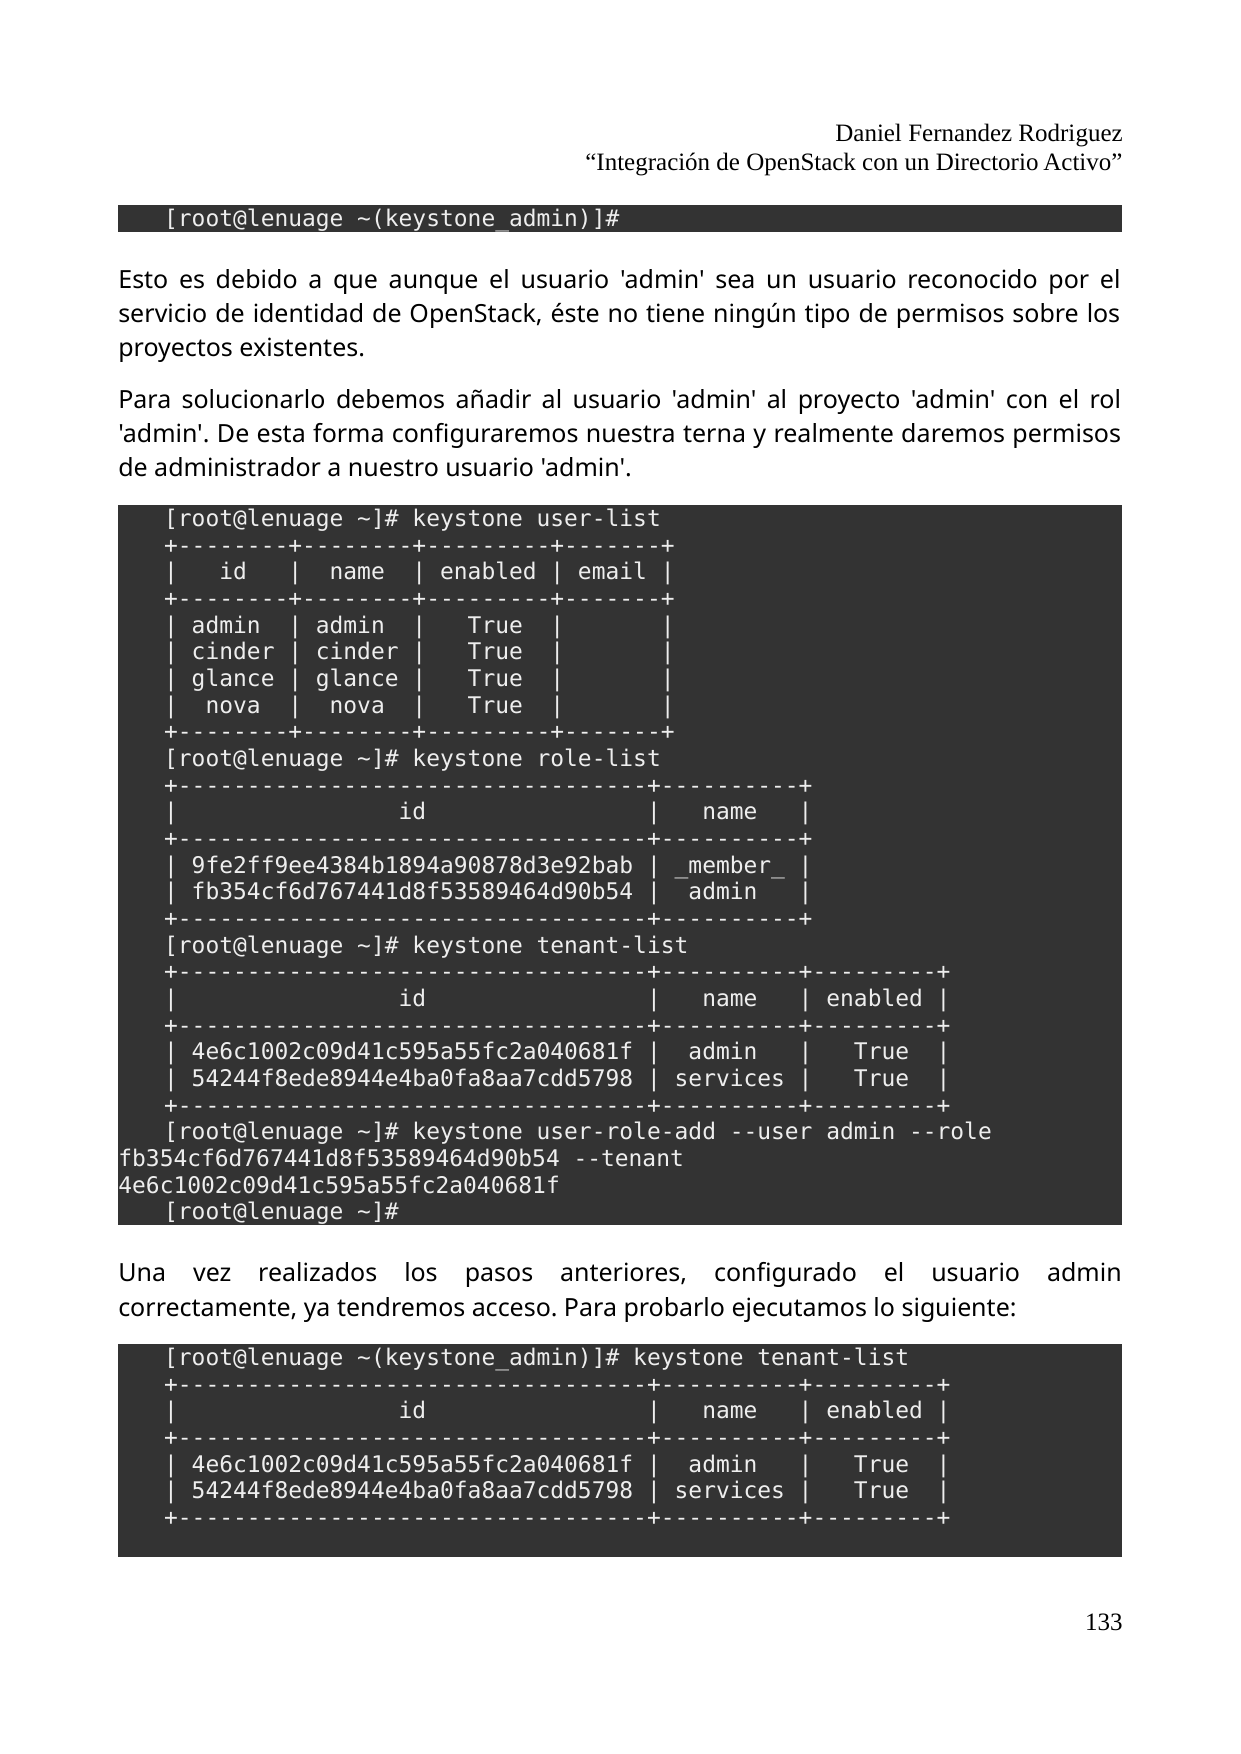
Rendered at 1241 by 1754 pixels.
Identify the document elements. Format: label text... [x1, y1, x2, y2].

text | cinder | cinder | True | | [118, 638, 1122, 665]
text | glance | glance | True | | [118, 665, 1122, 692]
text Una vez realizados los pasos anteriores, configurado el usuario admin correctamente, ya tendremos acceso. Para probarlo ejecutamos lo siguiente: [118, 1255, 1122, 1323]
text Para solucionarlo debemos añadir al usuario 'admin' al proyecto 'admin' con el rol 'admin'. De esta forma configuraremos nuestra terna y realmente daremos permisos de administrador a nuestro usuario 'admin'. [118, 382, 1122, 484]
text +----------------------------------+----------+ [118, 825, 1122, 852]
text | id | name | enabled | [118, 1397, 1122, 1424]
text +--------+--------+---------+-------+ [118, 718, 1122, 745]
text | 4e6c1002c09d41c595a55fc2a040681f | admin | True | [118, 1451, 1122, 1477]
text [root@lenuage ~(keystone_admin)]# [118, 205, 1122, 232]
text | admin | admin | True | | [118, 612, 1122, 638]
text | id | name | enabled | email | [118, 558, 1122, 585]
text Esto es debido a que aunque el usuario 'admin' sea un usuario reconocido por el servicio de identidad de OpenStack, éste no tiene ningún tipo de permisos sobre los proyectos existentes. [118, 262, 1122, 364]
text | 4e6c1002c09d41c595a55fc2a040681f | admin | True | [118, 1038, 1122, 1065]
text [root@lenuage ~(keystone_admin)]# keystone tenant-list [118, 1344, 1122, 1371]
text +----------------------------------+----------+---------+ [118, 1504, 1122, 1531]
text [root@lenuage ~]# [118, 1198, 1122, 1225]
text +--------+--------+---------+-------+ [118, 532, 1122, 558]
text | fb354cf6d767441d8f53589464d90b54 | admin | [118, 878, 1122, 905]
text | 54244f8ede8944e4ba0fa8aa7cdd5798 | services | True | [118, 1477, 1122, 1504]
text | id | name | [118, 798, 1122, 825]
text +----------------------------------+----------+---------+ [118, 958, 1122, 985]
text | 54244f8ede8944e4ba0fa8aa7cdd5798 | services | True | [118, 1065, 1122, 1092]
text +----------------------------------+----------+---------+ [118, 1371, 1122, 1397]
text | 9fe2ff9ee4384b1894a90878d3e92bab | _member_ | [118, 852, 1122, 878]
text [root@lenuage ~]# keystone user-list [118, 505, 1122, 532]
text [root@lenuage ~]# keystone user-role-add --user admin --role fb354cf6d767441d8f53589464d90b54 --tenant 4e6c1002c09d41c595a55fc2a040681f [118, 1118, 1122, 1198]
text +----------------------------------+----------+ [118, 905, 1122, 932]
text +----------------------------------+----------+---------+ [118, 1424, 1122, 1451]
text +--------+--------+---------+-------+ [118, 585, 1122, 612]
text [root@lenuage ~]# keystone tenant-list [118, 932, 1122, 958]
text +----------------------------------+----------+---------+ [118, 1012, 1122, 1038]
text +----------------------------------+----------+ [118, 772, 1122, 798]
text [root@lenuage ~]# keystone role-list [118, 745, 1122, 772]
text | id | name | enabled | [118, 985, 1122, 1012]
text | nova | nova | True | | [118, 692, 1122, 718]
text +----------------------------------+----------+---------+ [118, 1092, 1122, 1118]
